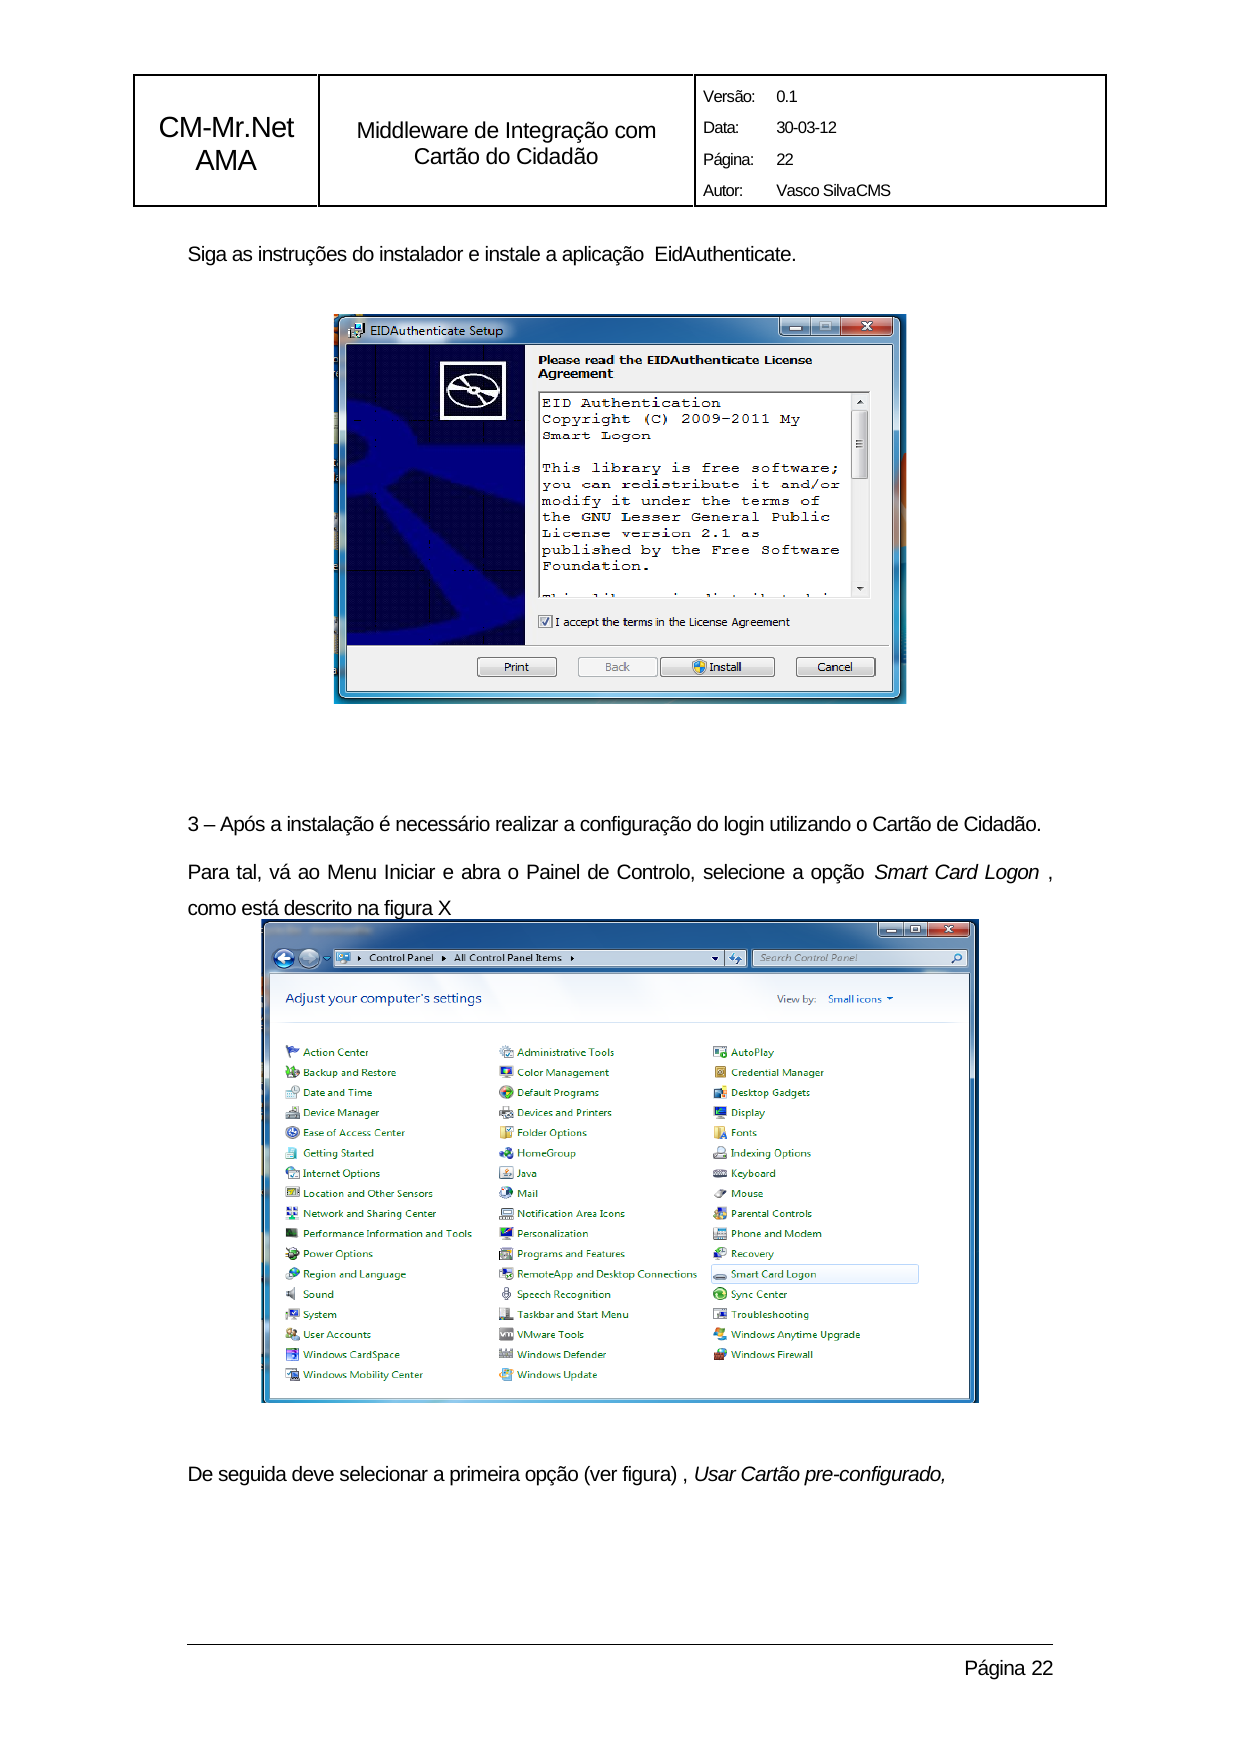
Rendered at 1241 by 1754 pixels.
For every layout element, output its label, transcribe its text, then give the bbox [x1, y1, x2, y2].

picture [261, 919, 979, 1403]
picture [333, 314, 907, 704]
text Para tal, vá ao Menu Iniciar e abra o Painel de Controlo, selecione a opção Smart Card Logon , como está descrito na figura X [187, 861, 1053, 919]
text 3 – Após a instalação é necessário realizar a configuração do login utilizando o Cartão de Cidadão. [187, 812, 1053, 836]
text Siga as instruções do instalador e instale a aplicação EidAuthenticate. [187, 242, 1053, 266]
text De seguida deve selecionar a primeira opção (ver figura) , Usar Cartão pre-configurado, [187, 1463, 1053, 1486]
